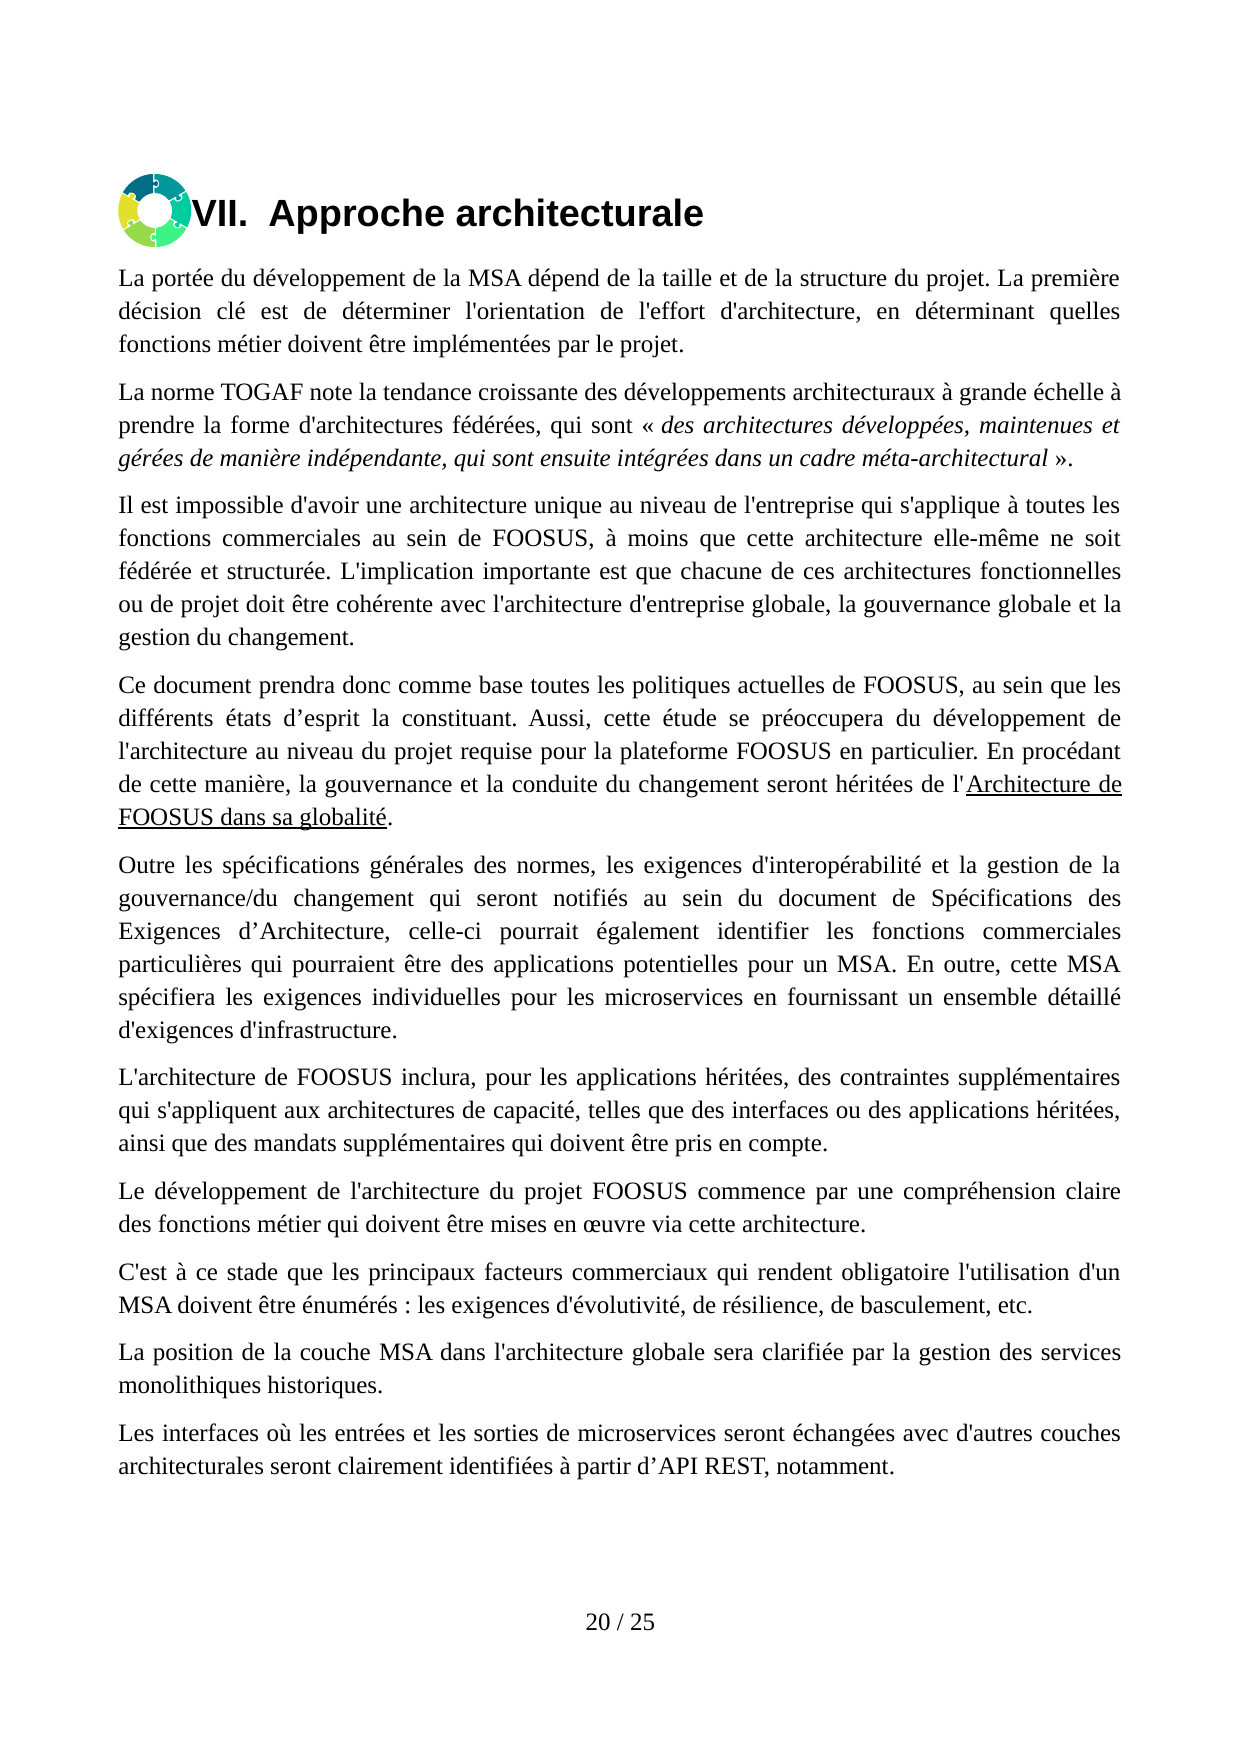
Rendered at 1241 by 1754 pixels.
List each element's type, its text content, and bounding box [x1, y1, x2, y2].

text Il est impossible d'avoir une architecture unique au niveau de l'entreprise qui s'applique à toutes les fonctions commerciales au sein de FOOSUS, à moins que cette architecture elle-même ne soit fédérée et structurée. L'implication importante est que chacune de ces architectures fonctionnelles ou de projet doit être cohérente avec l'architecture d'entreprise globale, la gouvernance globale et la gestion du changement. [118, 490, 1122, 651]
subtitle [138, 193, 172, 234]
text La portée du développement de la MSA dépend de la taille et de la structure du projet. La première décision clé est de déterminer l'orientation de l'effort d'architecture, en déterminant quelles fonctions métier doivent être implémentées par le projet. [118, 263, 1122, 358]
text La position de la couche MSA dans l'architecture globale sera clarifiée par la gestion des services monolithiques historiques. [118, 1337, 1122, 1399]
text L'architecture de FOOSUS inclura, pour les applications héritées, des contraintes supplémentaires qui s'appliquent aux architectures de capacité, telles que des interfaces ou des applications héritées, ainsi que des mandats supplémentaires qui doivent être pris en compte. [118, 1062, 1122, 1157]
text C'est à ce stade que les principaux facteurs commerciaux qui rendent obligatoire l'utilisation d'un MSA doivent être énumérés : les exigences d'évolutivité, de résilience, de basculement, etc. [118, 1257, 1122, 1318]
subtitle Approche architecturale [184, 191, 1122, 234]
text Ce document prendra donc comme base toutes les politiques actuelles de FOOSUS, au sein que les différents états d’esprit la constituant. Aussi, cette étude se préoccupera du développement de l'architecture au niveau du projet requise pour la plateforme FOOSUS en particulier. En procédant de cette manière, la gouvernance et la conduite du changement seront héritées de l'Architecture de FOOSUS dans sa globalité. [118, 670, 1122, 831]
text La norme TOGAF note la tendance croissante des développements architecturaux à grande échelle à prendre la forme d'architectures fédérées, qui sont « des architectures développées, maintenues et gérées de manière indépendante, qui sont ensuite intégrées dans un cadre méta-architectural ». [118, 377, 1122, 472]
text Les interfaces où les entrées et les sorties de microservices seront échangées avec d'autres couches architecturales seront clairement identifiées à partir d’API REST, notamment. [118, 1418, 1122, 1480]
text Outre les spécifications générales des normes, les exigences d'interopérabilité et la gestion de la gouvernance/du changement qui seront notifiés au sein du document de Spécifications des Exigences d’Architecture, celle-ci pourrait également identifier les fonctions commerciales particulières qui pourraient être des applications potentielles pour un MSA. En outre, cette MSA spécifiera les exigences individuelles pour les microservices en fournissant un ensemble détaillé d'exigences d'infrastructure. [118, 850, 1122, 1044]
text Le développement de l'architecture du projet FOOSUS commence par une compréhension claire des fonctions métier qui doivent être mises en œuvre via cette architecture. [118, 1176, 1122, 1238]
